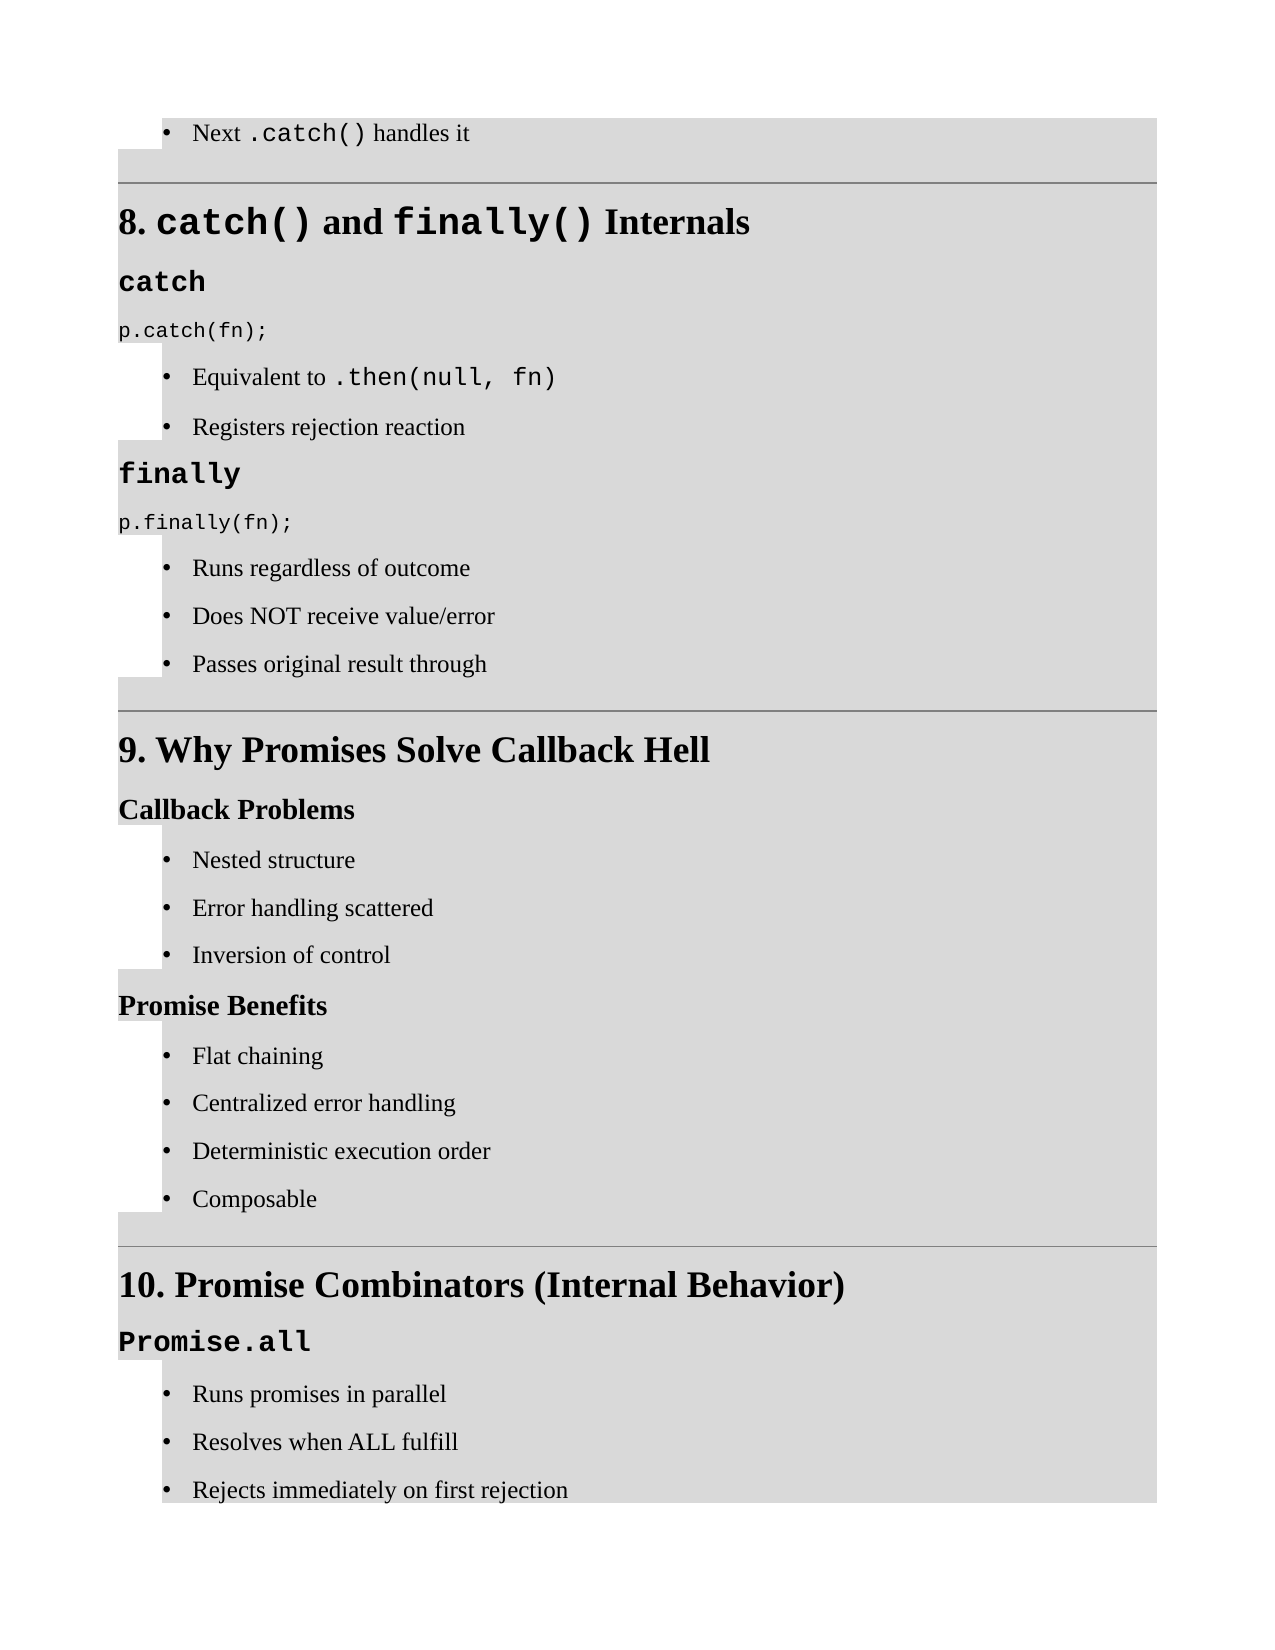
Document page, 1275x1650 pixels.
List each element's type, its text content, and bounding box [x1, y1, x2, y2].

list Runs regardless of outcome [162, 553, 1157, 582]
list Equivalent to .then(null, fn) [162, 362, 1157, 392]
list Registers rejection reaction [162, 412, 1157, 440]
subtitle Promise Benefits [118, 988, 1157, 1021]
subtitle 9. Why Promises Solve Callback Hell [118, 728, 1157, 771]
list Rejects immediately on first rejection [162, 1475, 1157, 1503]
text p.finally(fn); [118, 512, 1157, 535]
list Next .catch() handles it [162, 118, 1157, 149]
list Resolves when ALL fulfill [162, 1427, 1157, 1456]
list Inversion of control [162, 940, 1157, 969]
list Passes original result through [162, 649, 1157, 677]
subtitle Callback Problems [118, 792, 1157, 825]
subtitle Promise.all [118, 1327, 1157, 1360]
subtitle 10. Promise Combinators (Internal Behavior) [118, 1263, 1157, 1306]
subtitle finally [118, 459, 1157, 492]
list Runs promises in parallel [162, 1379, 1157, 1408]
list Composable [162, 1184, 1157, 1212]
subtitle catch [118, 267, 1157, 300]
list Does NOT receive value/error [162, 601, 1157, 630]
list Flat chaining [162, 1041, 1157, 1070]
text p.catch(fn); [118, 320, 1157, 343]
subtitle 8. catch() and finally() Internals [118, 199, 1157, 246]
list Error handling scattered [162, 893, 1157, 921]
list Nested structure [162, 845, 1157, 874]
list Centralized error handling [162, 1088, 1157, 1117]
list Deterministic execution order [162, 1136, 1157, 1165]
